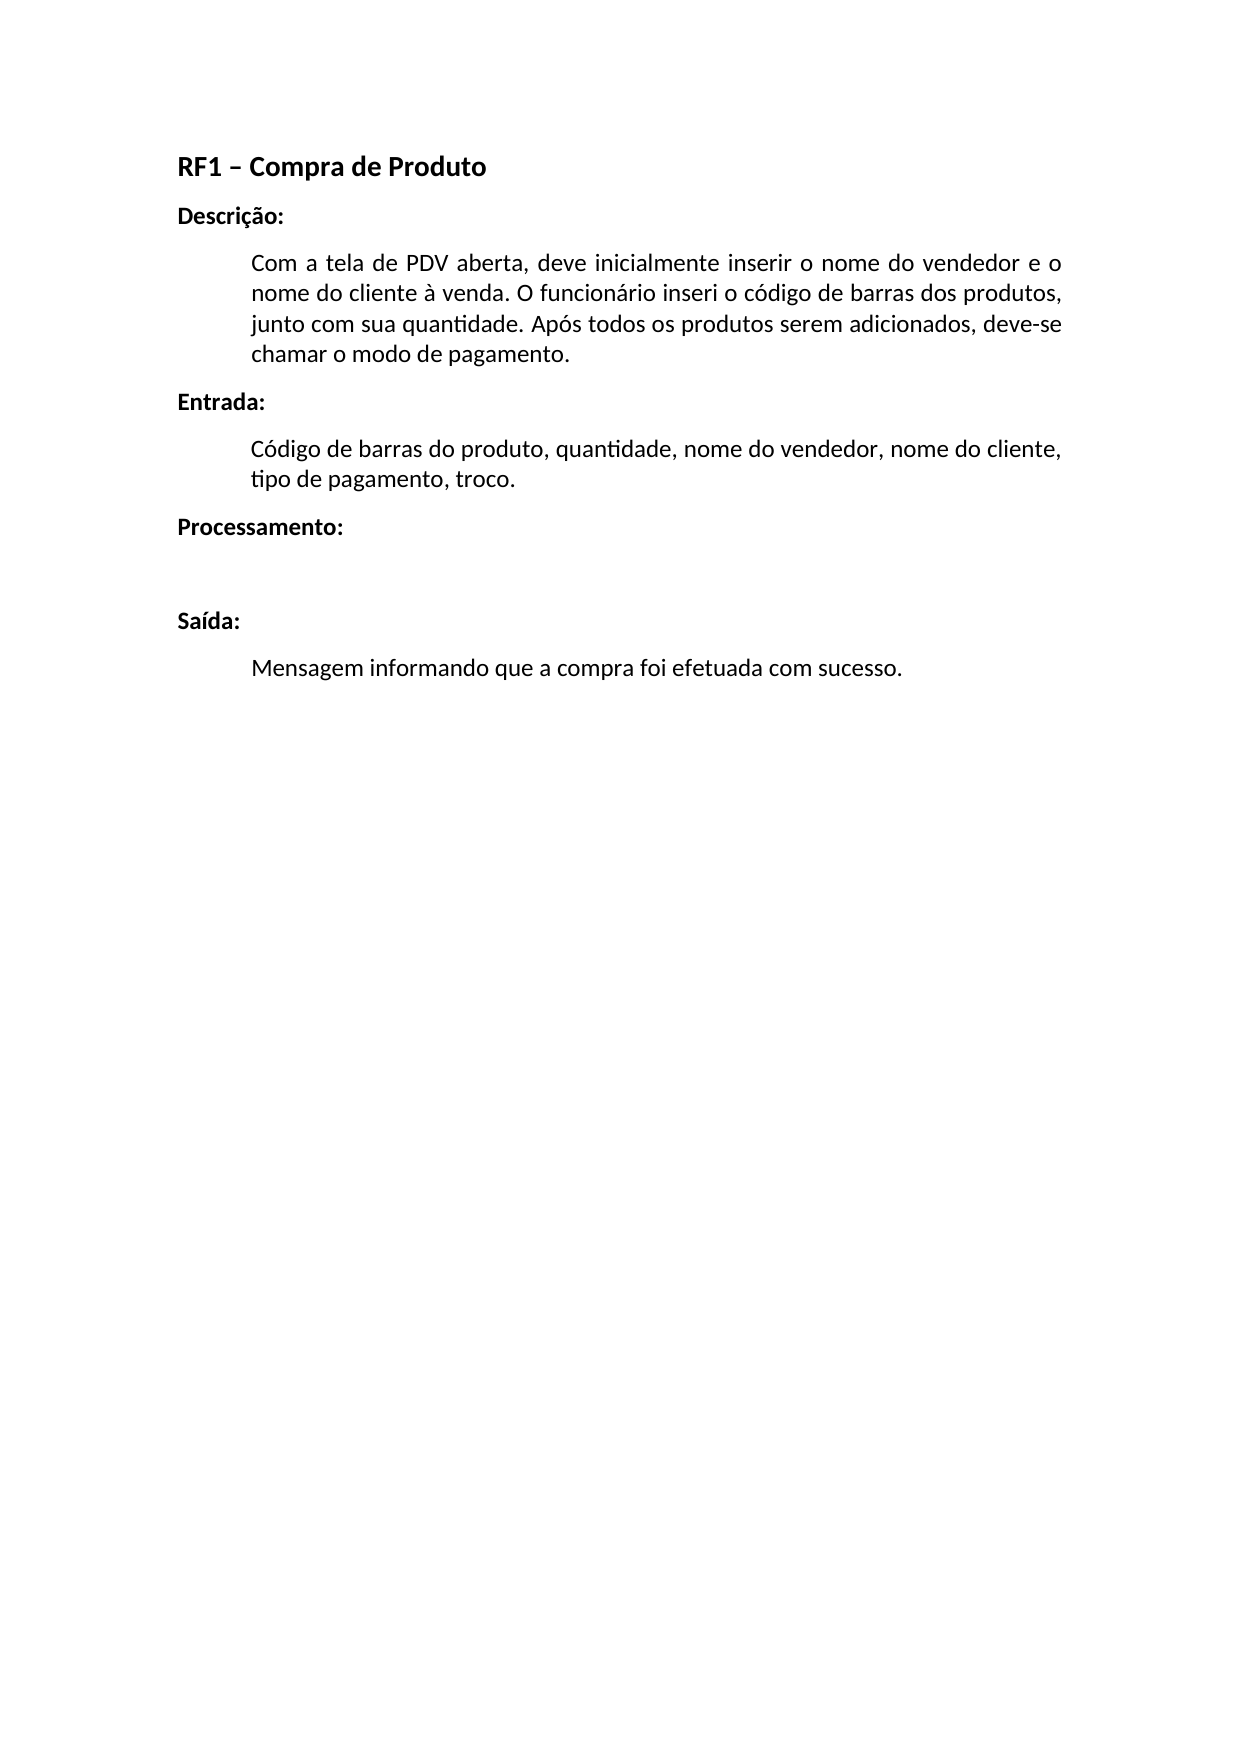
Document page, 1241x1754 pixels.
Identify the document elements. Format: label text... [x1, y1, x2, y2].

text Mensagem informando que a compra foi efetuada com sucesso. [177, 652, 1063, 683]
text Saída: [177, 605, 1063, 636]
text Entrada: [177, 386, 1063, 416]
text Com a tela de PDV aberta, deve inicialmente inserir o nome do vendedor e o nome do cliente à venda. O funcionário inseri o código de barras dos produtos, junto com sua quantidade. Após todos os produtos serem adicionados, deve-se chamar o modo de pagamento. [251, 247, 1063, 369]
text Descrição: [177, 200, 1063, 230]
text Código de barras do produto, quantidade, nome do vendedor, nome do cliente, tipo de pagamento, troco. [251, 433, 1063, 494]
text RF1 – Compra de Produto [177, 148, 1063, 183]
text Processamento: [177, 511, 1063, 541]
